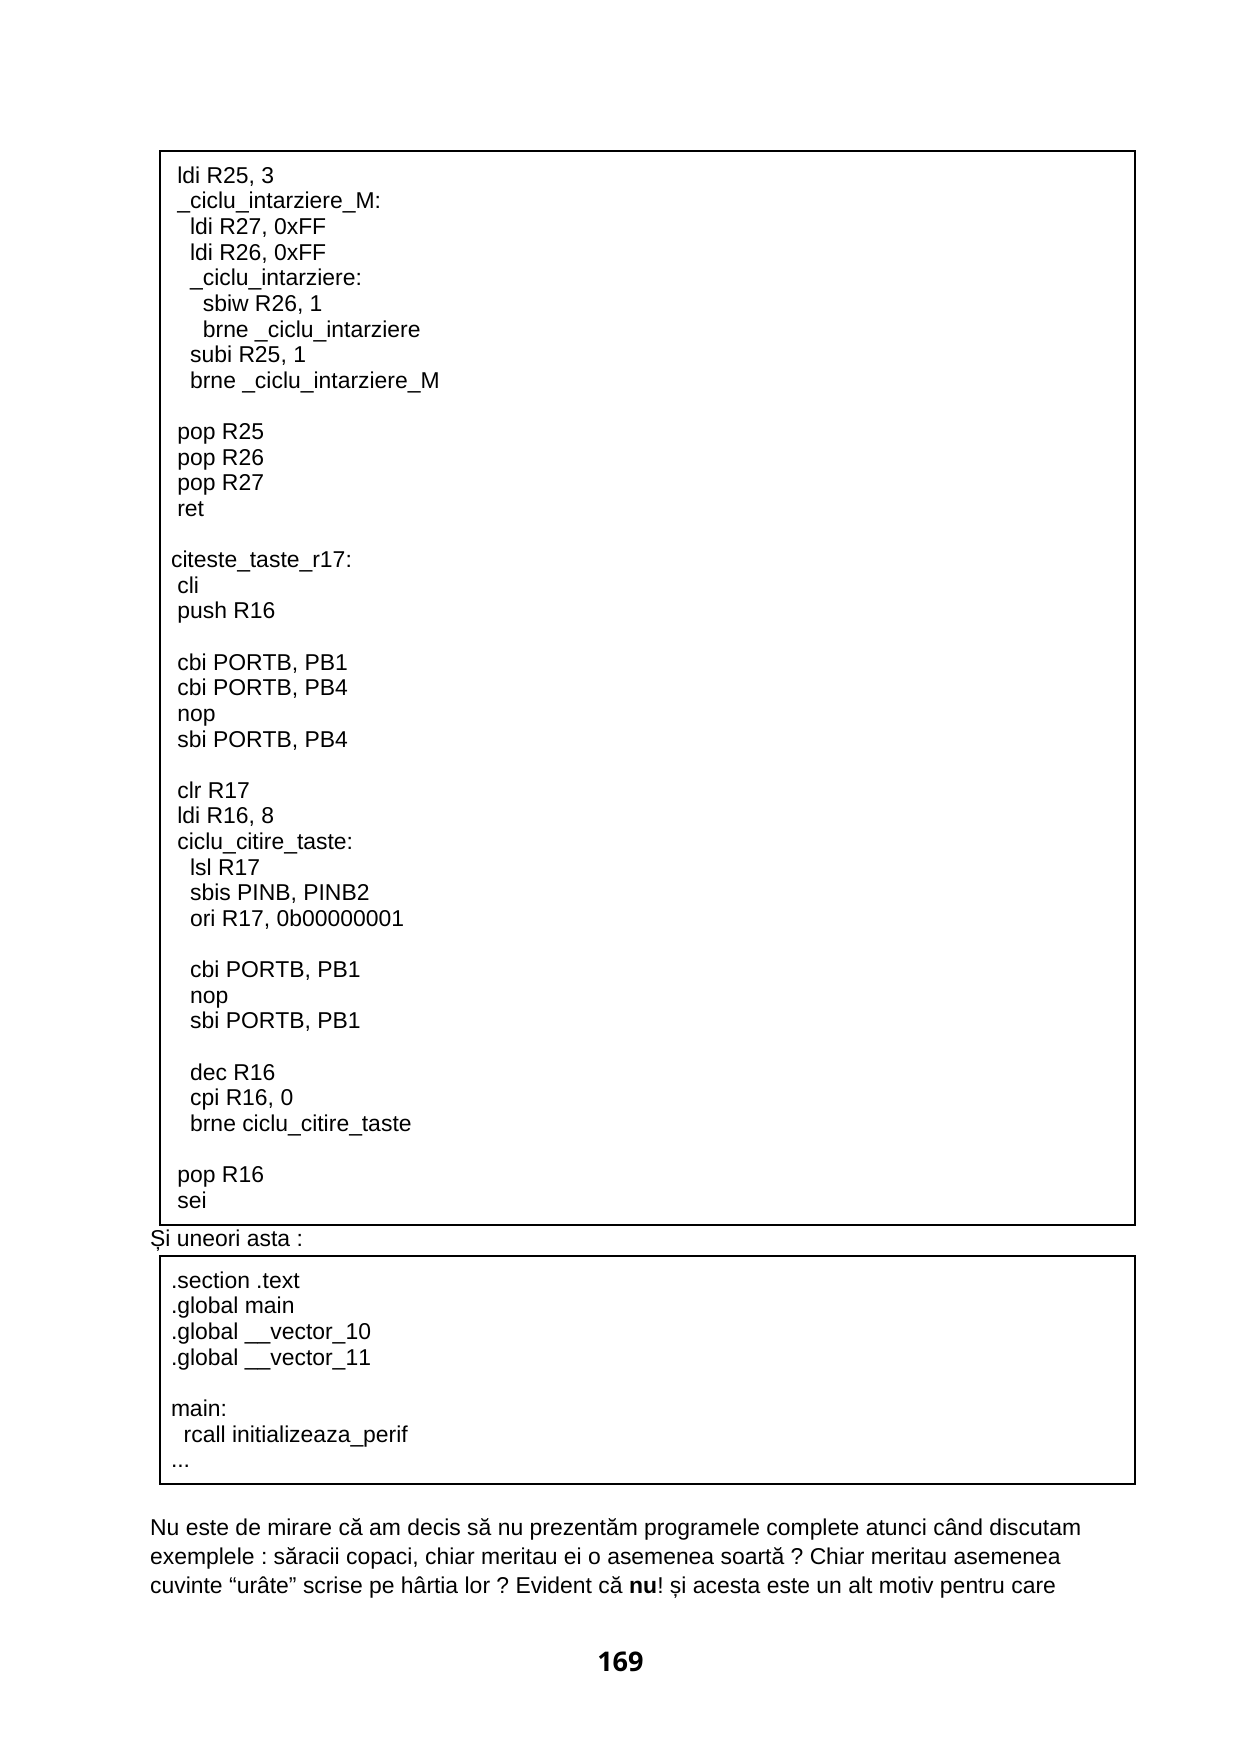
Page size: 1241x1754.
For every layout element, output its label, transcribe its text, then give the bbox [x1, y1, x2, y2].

table_header ldi R25, 3 _ciclu_intarziere_M: ldi R27, 0xFF ldi R26, 0xFF _ciclu_intarziere: sbiw R26, 1 brne _ciclu_intarziere subi R25, 1 brne _ciclu_intarziere_M pop R25 pop R26 pop R27 ret citeste_taste_r17: cli push R16 cbi PORTB, PB1 cbi PORTB, PB4 nop sbi PORTB, PB4 clr R17 ldi R16, 8 ciclu_citire_taste: lsl R17 sbis PINB, PINB2 ori R17, 0b00000001 cbi PORTB, PB1 nop sbi PORTB, PB1 dec R16 cpi R16, 0 brne ciclu_citire_taste pop R16 sei [161, 152, 1134, 1223]
text Nu este de mirare că am decis să nu prezentăm programele complete atunci când discutam exemplele : săracii copaci, chiar meritau ei o asemenea soartă ? Chiar meritau asemenea cuvinte “urâte” scrise pe hârtia lor ? Evident că nu! și acesta este un alt motiv pentru care [150, 1514, 1091, 1599]
table_header .section .text .global main .global __vector_10 .global __vector_11 main: rcall initializeaza_perif ... [161, 1257, 1134, 1483]
text Și uneori asta : [150, 1226, 1091, 1251]
